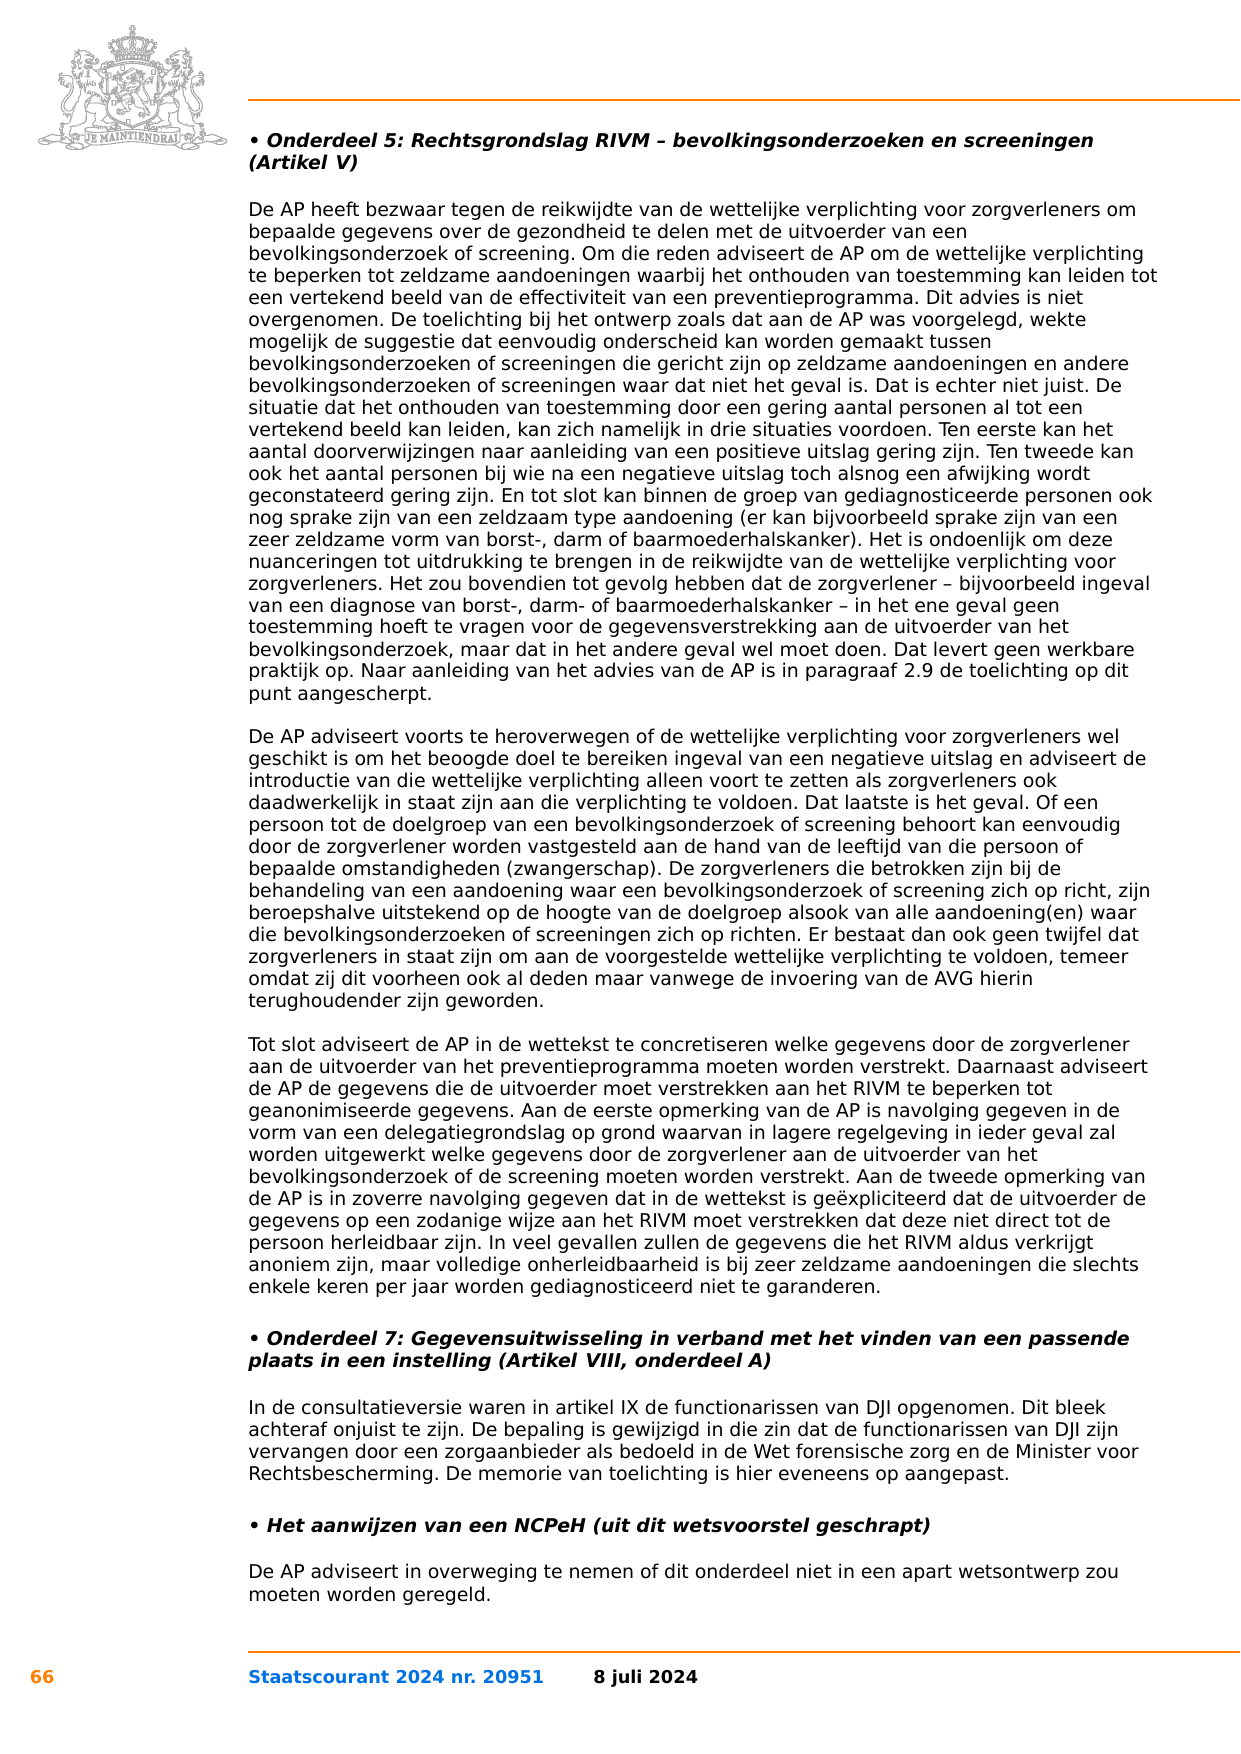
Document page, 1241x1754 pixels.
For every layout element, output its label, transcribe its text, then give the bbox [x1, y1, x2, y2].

subtitle • Onderdeel 7: Gegevensuitwisseling in verband met het vinden van een passende plaats in een instelling (Artikel VIII, onderdeel A) [248, 1328, 1163, 1372]
text Tot slot adviseert de AP in de wettekst te concretiseren welke gegevens door de zorgverlener aan de uitvoerder van het preventieprogramma moeten worden verstrekt. Daarnaast adviseert de AP de gegevens die de uitvoerder moet verstrekken aan het RIVM te beperken tot geanonimiseerde gegevens. Aan de eerste opmerking van de AP is navolging gegeven in de vorm van een delegatiegrondslag op grond waarvan in lagere regelgeving in ieder geval zal worden uitgewerkt welke gegevens door de zorgverlener aan de uitvoerder van het bevolkingsonderzoek of de screening moeten worden verstrekt. Aan de tweede opmerking van de AP is in zoverre navolging gegeven dat in de wettekst is geëxpliciteerd dat de uitvoerder de gegevens op een zodanige wijze aan het RIVM moet verstrekken dat deze niet direct tot de persoon herleidbaar zijn. In veel gevallen zullen de gegevens die het RIVM aldus verkrijgt anoniem zijn, maar volledige onherleidbaarheid is bij zeer zeldzame aandoeningen die slechts enkele keren per jaar worden gediagnosticeerd niet te garanderen. [248, 1034, 1163, 1298]
picture [38, 25, 227, 150]
text In de consultatieversie waren in artikel IX de functionarissen van DJI opgenomen. Dit bleek achteraf onjuist te zijn. De bepaling is gewijzigd in die zin dat de functionarissen van DJI zijn vervangen door een zorgaanbieder als bedoeld in de Wet forensische zorg en de Minister voor Rechtsbescherming. De memorie van toelichting is hier eveneens op aangepast. [248, 1397, 1163, 1484]
subtitle • Het aanwijzen van een NCPeH (uit dit wetsvoorstel geschrapt) [248, 1514, 1163, 1536]
text De AP adviseert in overweging te nemen of dit onderdeel niet in een apart wetsontwerp zou moeten worden geregeld. [248, 1561, 1163, 1605]
text De AP heeft bezwaar tegen de reikwijdte van de wettelijke verplichting voor zorgverleners om bepaalde gegevens over de gezondheid te delen met de uitvoerder van een bevolkingsonderzoek of screening. Om die reden adviseert de AP om de wettelijke verplichting te beperken tot zeldzame aandoeningen waarbij het onthouden van toestemming kan leiden tot een vertekend beeld van de effectiviteit van een preventieprogramma. Dit advies is niet overgenomen. De toelichting bij het ontwerp zoals dat aan de AP was voorgelegd, wekte mogelijk de suggestie dat eenvoudig onderscheid kan worden gemaakt tussen bevolkingsonderzoeken of screeningen die gericht zijn op zeldzame aandoeningen en andere bevolkingsonderzoeken of screeningen waar dat niet het geval is. Dat is echter niet juist. De situatie dat het onthouden van toestemming door een gering aantal personen al tot een vertekend beeld kan leiden, kan zich namelijk in drie situaties voordoen. Ten eerste kan het aantal doorverwijzingen naar aanleiding van een positieve uitslag gering zijn. Ten tweede kan ook het aantal personen bij wie na een negatieve uitslag toch alsnog een afwijking wordt geconstateerd gering zijn. En tot slot kan binnen de groep van gediagnosticeerde personen ook nog sprake zijn van een zeldzaam type aandoening (er kan bijvoorbeeld sprake zijn van een zeer zeldzame vorm van borst-, darm of baarmoederhalskanker). Het is ondoenlijk om deze nuanceringen tot uitdrukking te brengen in de reikwijdte van de wettelijke verplichting voor zorgverleners. Het zou bovendien tot gevolg hebben dat de zorgverlener – bijvoorbeeld ingeval van een diagnose van borst-, darm- of baarmoederhalskanker – in het ene geval geen toestemming hoeft te vragen voor de gegevensverstrekking aan de uitvoerder van het bevolkingsonderzoek, maar dat in het andere geval wel moet doen. Dat levert geen werkbare praktijk op. Naar aanleiding van het advies van de AP is in paragraaf 2.9 de toelichting op dit punt aangescherpt. [248, 199, 1163, 704]
text De AP adviseert voorts te heroverwegen of de wettelijke verplichting voor zorgverleners wel geschikt is om het beoogde doel te bereiken ingeval van een negatieve uitslag en adviseert de introductie van die wettelijke verplichting alleen voort te zetten als zorgverleners ook daadwerkelijk in staat zijn aan die verplichting te voldoen. Dat laatste is het geval. Of een persoon tot de doelgroep van een bevolkingsonderzoek of screening behoort kan eenvoudig door de zorgverlener worden vastgesteld aan de hand van de leeftijd van die persoon of bepaalde omstandigheden (zwangerschap). De zorgverleners die betrokken zijn bij de behandeling van een aandoening waar een bevolkingsonderzoek of screening zich op richt, zijn beroepshalve uitstekend op de hoogte van de doelgroep alsook van alle aandoening(en) waar die bevolkingsonderzoeken of screeningen zich op richten. Er bestaat dan ook geen twijfel dat zorgverleners in staat zijn om aan de voorgestelde wettelijke verplichting te voldoen, temeer omdat zij dit voorheen ook al deden maar vanwege de invoering van de AVG hierin terughoudender zijn geworden. [248, 726, 1163, 1012]
subtitle • Onderdeel 5: Rechtsgrondslag RIVM – bevolkingsonderzoeken en screeningen (Artikel V) [248, 130, 1163, 174]
